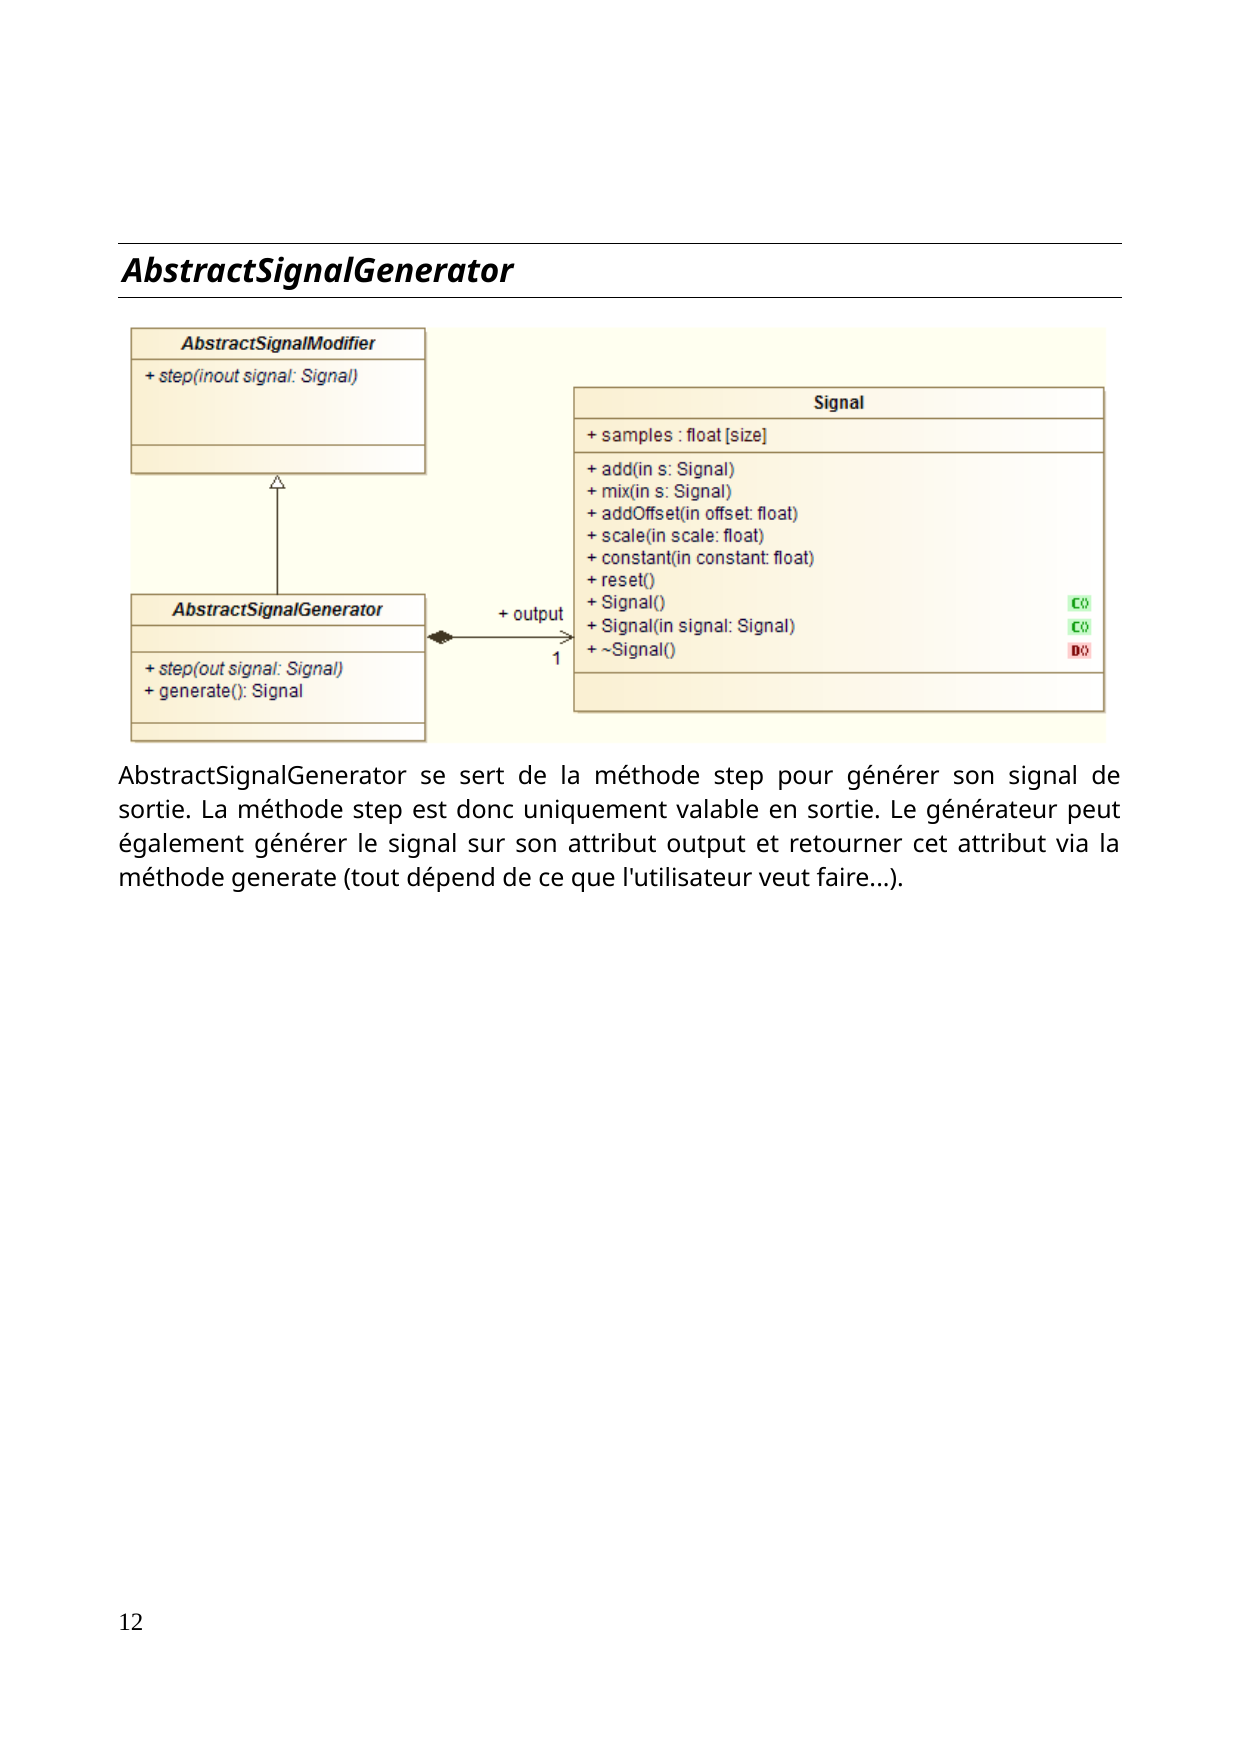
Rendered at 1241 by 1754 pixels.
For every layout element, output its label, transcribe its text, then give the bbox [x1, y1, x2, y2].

picture [116, 313, 1121, 758]
text AbstractSignalGenerator se sert de la méthode step pour générer son signal de sortie. La méthode step est donc uniquement valable en sortie. Le générateur peut également générer le signal sur son attribut output et retourner cet attribut via la méthode generate (tout dépend de ce que l'utilisateur veut faire...). [118, 298, 1122, 893]
text AbstractSignalGenerator [118, 244, 1122, 297]
